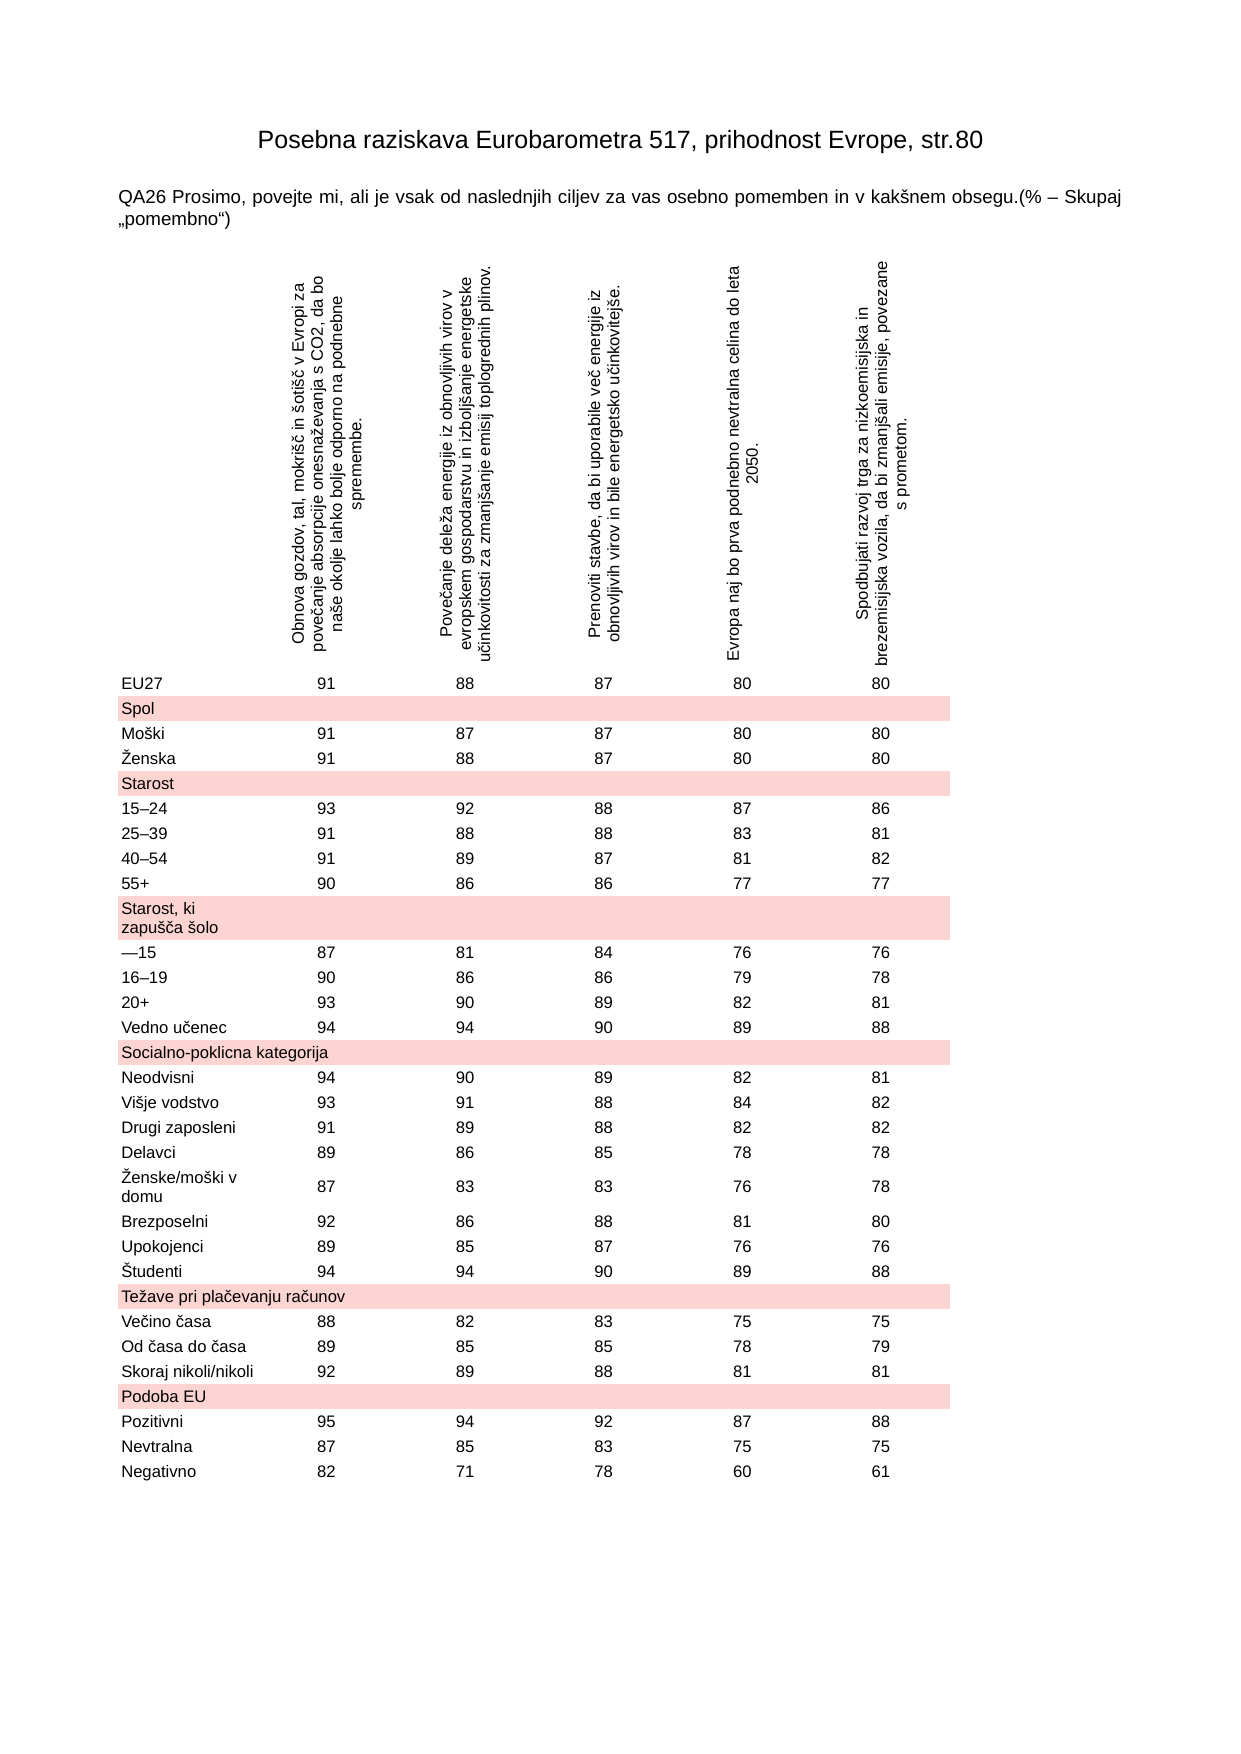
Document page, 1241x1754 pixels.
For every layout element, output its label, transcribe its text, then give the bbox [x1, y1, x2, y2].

table_cell 87 [534, 721, 673, 746]
table_cell 80 [811, 1209, 950, 1234]
table_cell 89 [673, 1015, 811, 1040]
table_cell [257, 1384, 395, 1409]
table_cell 89 [395, 846, 534, 871]
table_cell 87 [673, 796, 811, 821]
table_cell 79 [811, 1334, 950, 1359]
table_cell 83 [673, 821, 811, 846]
table_cell [673, 896, 811, 940]
table_cell Skoraj nikoli/nikoli [118, 1359, 257, 1384]
table_cell 93 [257, 796, 395, 821]
table_cell 85 [395, 1234, 534, 1259]
table_cell [257, 896, 395, 940]
table_cell 94 [257, 1065, 395, 1090]
table_cell 75 [673, 1309, 811, 1334]
table_cell 94 [395, 1409, 534, 1434]
table_cell 85 [395, 1434, 534, 1459]
table_cell Vedno učenec [118, 1015, 257, 1040]
table_cell 82 [811, 846, 950, 871]
table_cell 55+ [118, 871, 257, 896]
table_cell 85 [534, 1334, 673, 1359]
table_cell 16–19 [118, 965, 257, 990]
table_cell 91 [257, 671, 395, 696]
table_cell [811, 1284, 950, 1309]
table_cell 92 [257, 1359, 395, 1384]
table_cell [395, 771, 534, 796]
table_cell 80 [811, 721, 950, 746]
table_cell 82 [673, 1065, 811, 1090]
table_cell 89 [395, 1359, 534, 1384]
table_cell 83 [534, 1309, 673, 1334]
table_cell Višje vodstvo [118, 1090, 257, 1115]
table_cell Moški [118, 721, 257, 746]
table_cell 92 [534, 1409, 673, 1434]
table_cell 86 [395, 1209, 534, 1234]
table_cell 90 [534, 1015, 673, 1040]
table_cell 81 [811, 1359, 950, 1384]
table_cell 89 [395, 1115, 534, 1140]
table_cell [811, 771, 950, 796]
table_cell [673, 1284, 811, 1309]
table_cell 84 [534, 940, 673, 965]
table_header Povečanje deleža energije iz obnovljivih virov v evropskem gospodarstvu in izboljšanje energetske učinkovitosti za zmanjšanje emisij toplogrednih plinov. [395, 257, 534, 671]
table_cell 78 [811, 1140, 950, 1165]
table_cell 88 [395, 746, 534, 771]
table_cell 86 [395, 1140, 534, 1165]
table_cell 83 [395, 1165, 534, 1209]
table_cell 91 [395, 1090, 534, 1115]
table_cell 76 [811, 1234, 950, 1259]
table_cell 88 [534, 1359, 673, 1384]
table_cell 76 [673, 940, 811, 965]
table_cell Brezposelni [118, 1209, 257, 1234]
table_cell 60 [673, 1459, 811, 1484]
table_cell Upokojenci [118, 1234, 257, 1259]
table_cell Ženska [118, 746, 257, 771]
table_cell 94 [257, 1259, 395, 1284]
table_cell Negativno [118, 1459, 257, 1484]
table_cell 75 [673, 1434, 811, 1459]
table_cell 87 [395, 721, 534, 746]
table_cell 80 [811, 746, 950, 771]
table_cell 89 [257, 1334, 395, 1359]
table_header Obnova gozdov, tal, mokrišč in šotišč v Evropi za povečanje absorpcije onesnaževanja s CO2, da bo naše okolje lahko bolje odporno na podnebne spremembe. [257, 257, 395, 671]
table_cell 82 [811, 1090, 950, 1115]
table_cell 80 [811, 671, 950, 696]
table_cell 88 [534, 821, 673, 846]
table_cell 81 [673, 1359, 811, 1384]
table_cell 90 [395, 1065, 534, 1090]
table_cell 91 [257, 746, 395, 771]
table_cell 88 [534, 796, 673, 821]
table_cell Večino časa [118, 1309, 257, 1334]
table_cell 92 [257, 1209, 395, 1234]
table_cell 88 [534, 1090, 673, 1115]
table_cell [395, 1384, 534, 1409]
table_cell 88 [395, 671, 534, 696]
table_cell 76 [673, 1165, 811, 1209]
table_cell 86 [395, 871, 534, 896]
table_cell 78 [811, 1165, 950, 1209]
table_cell 88 [811, 1015, 950, 1040]
table_cell 87 [534, 746, 673, 771]
table_cell 77 [811, 871, 950, 896]
table_cell Starost, ki zapušča šolo [118, 896, 257, 940]
table_cell [534, 771, 673, 796]
table_cell [257, 771, 395, 796]
table_cell [811, 896, 950, 940]
table_cell 25–39 [118, 821, 257, 846]
table_cell 80 [673, 746, 811, 771]
table_cell 87 [257, 1434, 395, 1459]
table_cell 76 [673, 1234, 811, 1259]
table_cell 81 [673, 846, 811, 871]
table_cell 87 [257, 940, 395, 965]
table_cell 87 [534, 671, 673, 696]
table_cell [673, 1040, 811, 1065]
table_cell —15 [118, 940, 257, 965]
table_cell 88 [257, 1309, 395, 1334]
table_cell 94 [395, 1259, 534, 1284]
table_header [118, 257, 257, 671]
table_cell Delavci [118, 1140, 257, 1165]
table_cell Podoba EU [118, 1384, 257, 1409]
table_cell [257, 696, 395, 721]
table_cell 78 [673, 1140, 811, 1165]
table_cell 93 [257, 990, 395, 1015]
table_cell 86 [534, 871, 673, 896]
table_cell 94 [395, 1015, 534, 1040]
table_cell 95 [257, 1409, 395, 1434]
table_cell 89 [257, 1234, 395, 1259]
table_cell 80 [673, 721, 811, 746]
table_cell 90 [534, 1259, 673, 1284]
table_cell 90 [257, 871, 395, 896]
table_cell 85 [395, 1334, 534, 1359]
table_cell Socialno-poklicna kategorija [118, 1040, 673, 1065]
table_cell 84 [673, 1090, 811, 1115]
table_cell [811, 1384, 950, 1409]
table_cell 81 [811, 1065, 950, 1090]
table_cell 89 [257, 1140, 395, 1165]
table_cell 87 [534, 1234, 673, 1259]
table_cell [395, 696, 534, 721]
table_cell 82 [673, 1115, 811, 1140]
table_cell 86 [395, 965, 534, 990]
table_cell 88 [811, 1259, 950, 1284]
table_cell EU27 [118, 671, 257, 696]
table_cell 71 [395, 1459, 534, 1484]
table_cell 82 [395, 1309, 534, 1334]
table_cell Pozitivni [118, 1409, 257, 1434]
table_cell 15–24 [118, 796, 257, 821]
table_cell Spol [118, 696, 257, 721]
table_cell 86 [534, 965, 673, 990]
table_cell 86 [811, 796, 950, 821]
table_cell 88 [811, 1409, 950, 1434]
table_cell 91 [257, 1115, 395, 1140]
table_cell 61 [811, 1459, 950, 1484]
table_cell 90 [395, 990, 534, 1015]
table_cell 81 [395, 940, 534, 965]
table_cell 88 [534, 1209, 673, 1234]
table_cell 81 [811, 821, 950, 846]
table_cell 82 [257, 1459, 395, 1484]
table_cell [534, 696, 673, 721]
table_cell 77 [673, 871, 811, 896]
table_cell Nevtralna [118, 1434, 257, 1459]
table_cell 80 [673, 671, 811, 696]
table_cell 81 [673, 1209, 811, 1234]
table_cell 89 [534, 1065, 673, 1090]
table_cell 91 [257, 821, 395, 846]
table_cell Od časa do časa [118, 1334, 257, 1359]
table_cell [811, 696, 950, 721]
table_cell [673, 1384, 811, 1409]
table_cell 93 [257, 1090, 395, 1115]
table_cell 81 [811, 990, 950, 1015]
table_cell 89 [673, 1259, 811, 1284]
table_cell Težave pri plačevanju računov [118, 1284, 534, 1309]
table_cell [673, 771, 811, 796]
table_cell 83 [534, 1434, 673, 1459]
table_cell [395, 896, 534, 940]
table_cell 92 [395, 796, 534, 821]
table_cell 40–54 [118, 846, 257, 871]
table_cell 78 [811, 965, 950, 990]
table_cell [811, 1040, 950, 1065]
table_cell 91 [257, 846, 395, 871]
table_cell 82 [811, 1115, 950, 1140]
table_cell 89 [534, 990, 673, 1015]
table_cell 87 [673, 1409, 811, 1434]
table_cell [534, 1284, 673, 1309]
table_cell [534, 1384, 673, 1409]
table_cell 90 [257, 965, 395, 990]
table_cell Neodvisni [118, 1065, 257, 1090]
table_header Prenoviti stavbe, da bi uporabile več energije iz obnovljivih virov in bile energetsko učinkovitejše. [534, 257, 673, 671]
table_cell 78 [673, 1334, 811, 1359]
table_cell [673, 696, 811, 721]
text QA26 Prosimo, povejte mi, ali je vsak od naslednjih ciljev za vas osebno pomemben in v kakšnem obsegu.(% – Skupaj „pomembno“) [118, 186, 1122, 229]
table_cell 88 [395, 821, 534, 846]
table_cell 78 [534, 1459, 673, 1484]
table_cell 76 [811, 940, 950, 965]
table_cell 85 [534, 1140, 673, 1165]
table_cell 83 [534, 1165, 673, 1209]
table_cell Starost [118, 771, 257, 796]
table_cell 75 [811, 1309, 950, 1334]
table_cell 79 [673, 965, 811, 990]
table_cell 87 [257, 1165, 395, 1209]
table_cell 20+ [118, 990, 257, 1015]
table_cell [534, 896, 673, 940]
table_cell 75 [811, 1434, 950, 1459]
table_cell Drugi zaposleni [118, 1115, 257, 1140]
table_cell 91 [257, 721, 395, 746]
table_cell 82 [673, 990, 811, 1015]
table_cell 94 [257, 1015, 395, 1040]
table_cell 88 [534, 1115, 673, 1140]
table_cell Ženske/moški v domu [118, 1165, 257, 1209]
table_cell 87 [534, 846, 673, 871]
table_header Evropa naj bo prva podnebno nevtralna celina do leta 2050. [673, 257, 811, 671]
table_header Spodbujati razvoj trga za nizkoemisijska in brezemisijska vozila, da bi zmanjšali emisije, povezane s prometom. [811, 257, 950, 671]
table_cell Študenti [118, 1259, 257, 1284]
